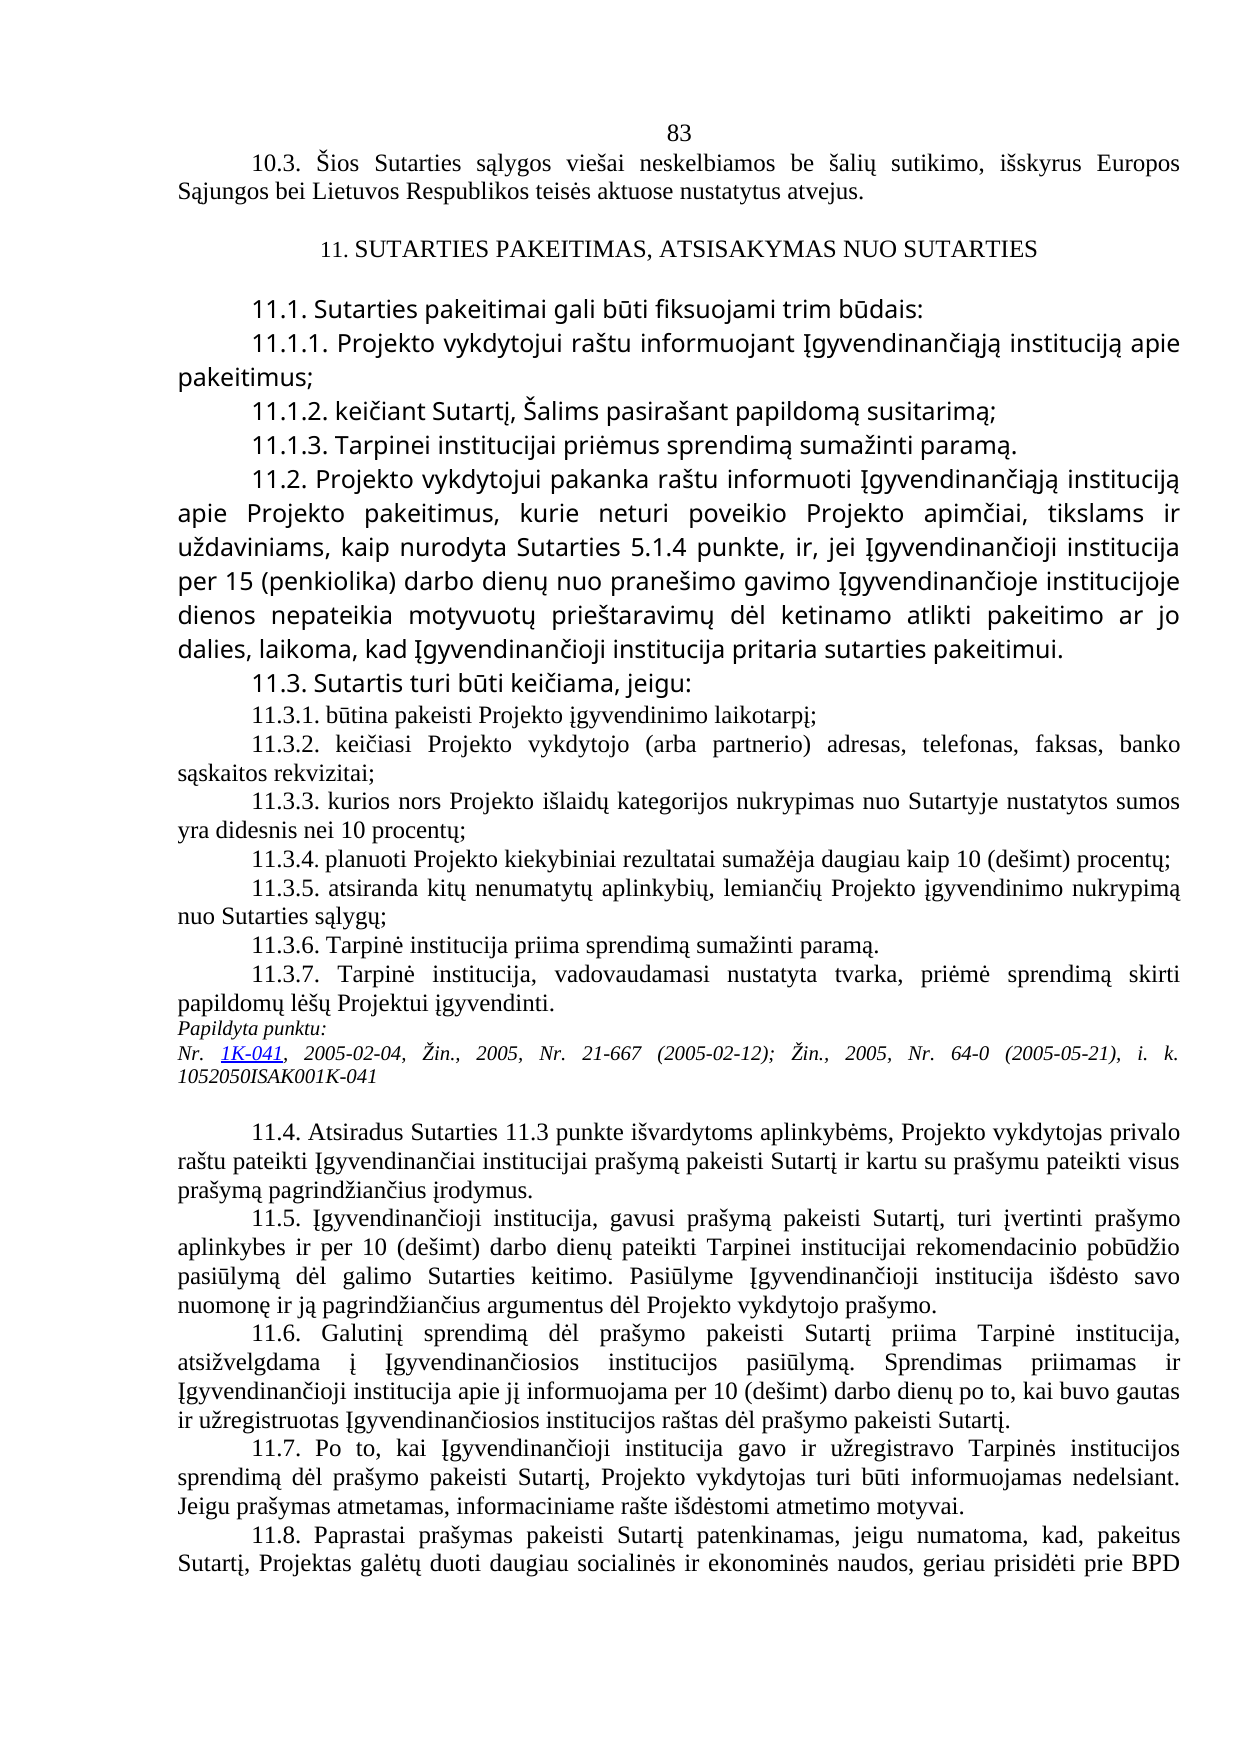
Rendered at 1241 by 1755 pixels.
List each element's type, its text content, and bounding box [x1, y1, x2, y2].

text 11.1. Sutarties pakeitimai gali būti fiksuojami trim būdais: [177, 291, 1181, 325]
text 11.3.6. Tarpinė institucija priima sprendimą sumažinti paramą. [177, 930, 1181, 959]
text 11.1.2. keičiant Sutartį, Šalims pasirašant papildomą susitarimą; [177, 393, 1181, 428]
text 11.3.3. kurios nors Projekto išlaidų kategorijos nukrypimas nuo Sutartyje nustatytos sumos yra didesnis nei 10 procentų; [177, 786, 1181, 844]
text 11.4. Atsiradus Sutarties 11.3 punkte išvardytoms aplinkybėms, Projekto vykdytojas privalo raštu pateikti Įgyvendinančiai institucijai prašymą pakeisti Sutartį ir kartu su prašymu pateikti visus prašymą pagrindžiančius įrodymus. [177, 1117, 1181, 1203]
text 11.7. Po to, kai Įgyvendinančioji institucija gavo ir užregistravo Tarpinės institucijos sprendimą dėl prašymo pakeisti Sutartį, Projekto vykdytojas turi būti informuojamas nedelsiant. Jeigu prašymas atmetamas, informaciniame rašte išdėstomi atmetimo motyvai. [177, 1433, 1181, 1520]
text 11.6. Galutinį sprendimą dėl prašymo pakeisti Sutartį priima Tarpinė institucija, atsižvelgdama į Įgyvendinančiosios institucijos pasiūlymą. Sprendimas priimamas ir Įgyvendinančioji institucija apie jį informuojama per 10 (dešimt) darbo dienų po to, kai buvo gautas ir užregistruotas Įgyvendinančiosios institucijos raštas dėl prašymo pakeisti Sutartį. [177, 1318, 1181, 1433]
text 11.8. Paprastai prašymas pakeisti Sutartį patenkinamas, jeigu numatoma, kad, pakeitus Sutartį, Projektas galėtų duoti daugiau socialinės ir ekonominės naudos, geriau prisidėti prie BPD [177, 1520, 1181, 1577]
text 11.1.3. Tarpinei institucijai priėmus sprendimą sumažinti paramą. [177, 428, 1181, 462]
text 11.3.5. atsiranda kitų nenumatytų aplinkybių, lemiančių Projekto įgyvendinimo nukrypimą nuo Sutarties sąlygų; [177, 873, 1181, 930]
text 11.3. Sutartis turi būti keičiama, jeigu: [177, 666, 1181, 700]
text 11.3.7. Tarpinė institucija, vadovaudamasi nustatyta tvarka, priėmė sprendimą skirti papildomų lėšų Projektui įgyvendinti. [177, 959, 1181, 1016]
text 11.3.1. būtina pakeisti Projekto įgyvendinimo laikotarpį; [177, 700, 1181, 729]
text 11.1.1. Projekto vykdytojui raštu informuojant Įgyvendinančiąją instituciją apie pakeitimus; [177, 325, 1181, 393]
text 11. SUTARTIES PAKEITIMAS, ATSISAKYMAS NUO SUTARTIES [177, 234, 1181, 263]
text 11.3.2. keičiasi Projekto vykdytojo (arba partnerio) adresas, telefonas, faksas, banko sąskaitos rekvizitai; [177, 729, 1181, 786]
text 11.5. Įgyvendinančioji institucija, gavusi prašymą pakeisti Sutartį, turi įvertinti prašymo aplinkybes ir per 10 (dešimt) darbo dienų pateikti Tarpinei institucijai rekomendacinio pobūdžio pasiūlymą dėl galimo Sutarties keitimo. Pasiūlyme Įgyvendinančioji institucija išdėsto savo nuomonę ir ją pagrindžiančius argumentus dėl Projekto vykdytojo prašymo. [177, 1203, 1181, 1318]
text Papildyta punktu: [177, 1016, 1181, 1040]
text 11.3.4. planuoti Projekto kiekybiniai rezultatai sumažėja daugiau kaip 10 (dešimt) procentų; [177, 844, 1181, 873]
text 10.3. Šios Sutarties sąlygos viešai neskelbiamos be šalių sutikimo, išskyrus Europos Sąjungos bei Lietuvos Respublikos teisės aktuose nustatytus atvejus. [177, 148, 1181, 205]
text Nr. 1K-041, 2005-02-04, Žin., 2005, Nr. 21-667 (2005-02-12); Žin., 2005, Nr. 64-0 (2005-05-21), i. k. 1052050ISAK001K-041 [177, 1040, 1181, 1088]
text 11.2. Projekto vykdytojui pakanka raštu informuoti Įgyvendinančiąją instituciją apie Projekto pakeitimus, kurie neturi poveikio Projekto apimčiai, tikslams ir uždaviniams, kaip nurodyta Sutarties 5.1.4 punkte, ir, jei Įgyvendinančioji institucija per 15 (penkiolika) darbo dienų nuo pranešimo gavimo Įgyvendinančioje institucijoje dienos nepateikia motyvuotų prieštaravimų dėl ketinamo atlikti pakeitimo ar jo dalies, laikoma, kad Įgyvendinančioji institucija pritaria sutarties pakeitimui. [177, 462, 1181, 666]
